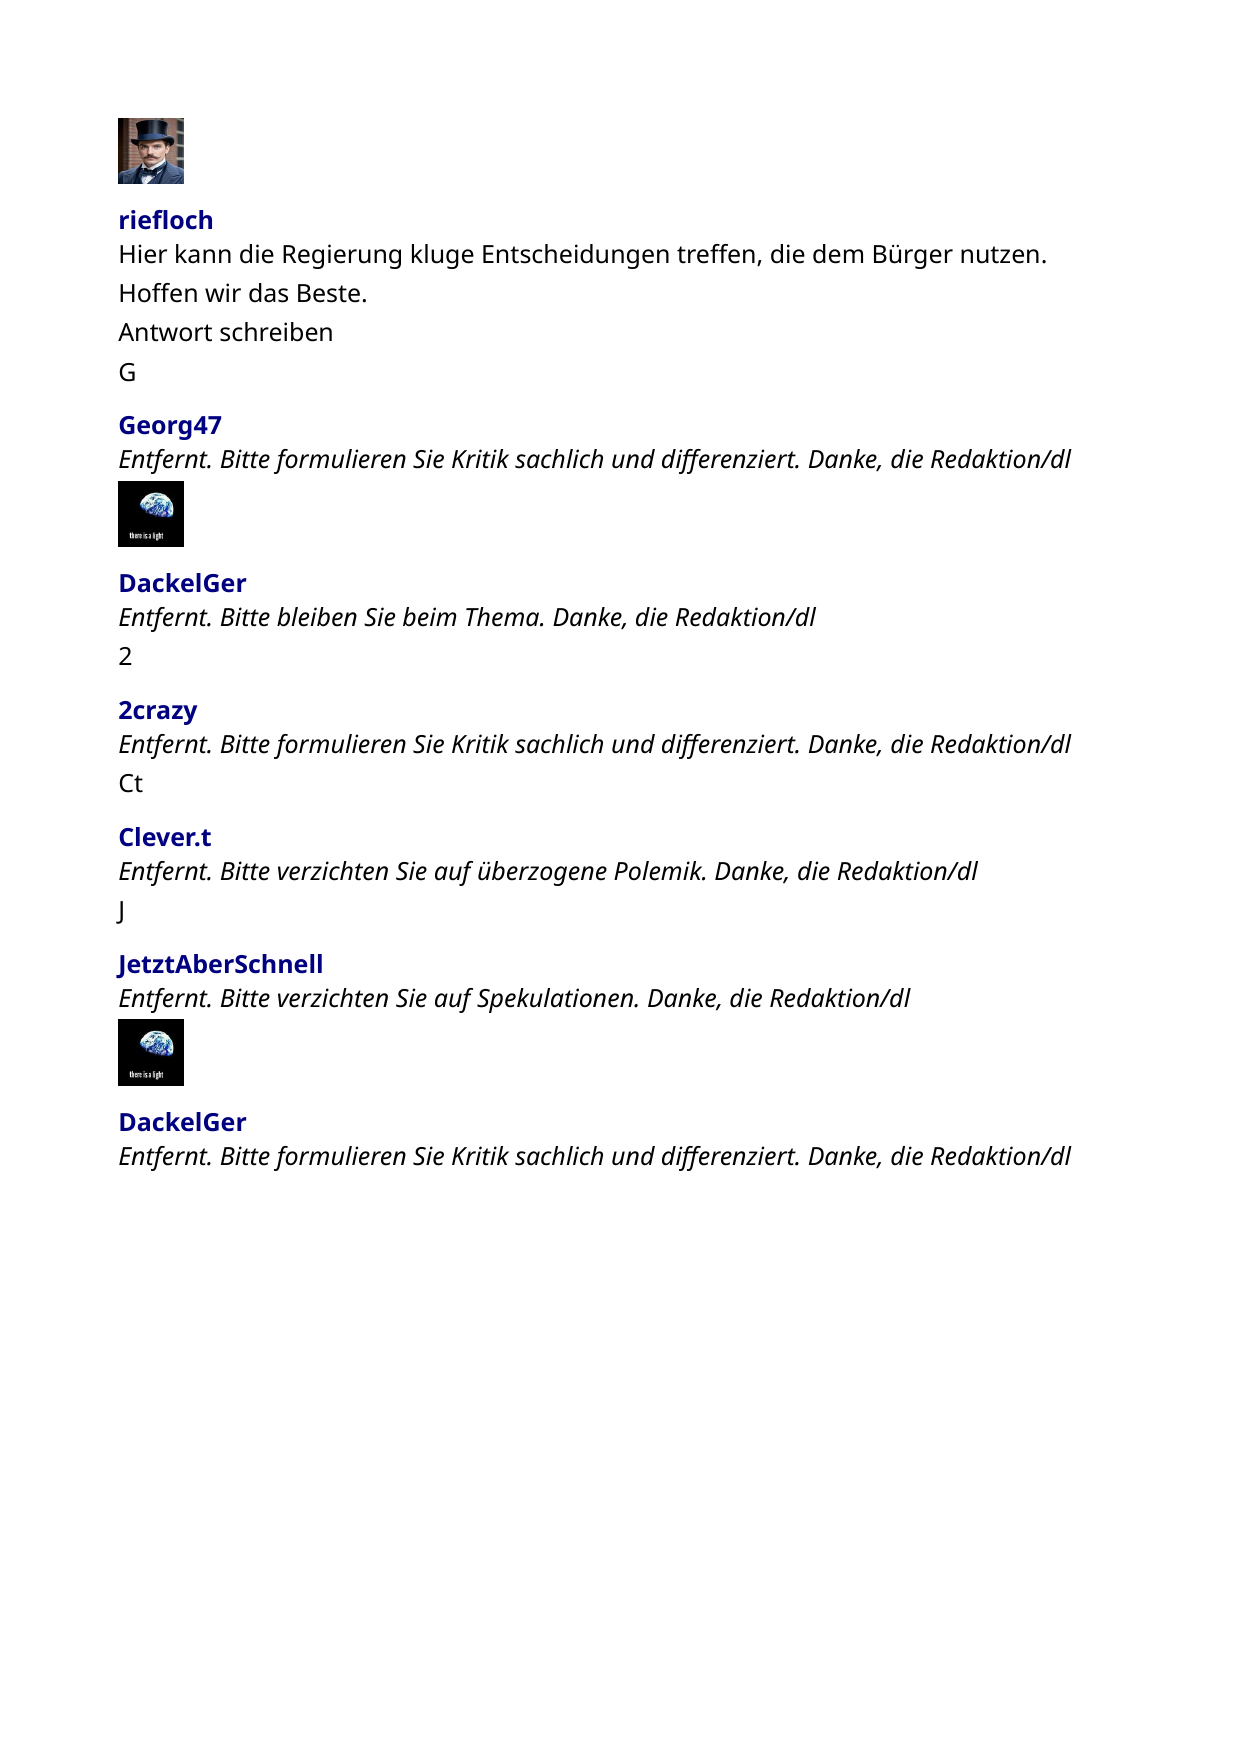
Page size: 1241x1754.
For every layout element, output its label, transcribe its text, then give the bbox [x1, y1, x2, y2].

text Antwort schreiben [118, 315, 1122, 349]
subtitle Clever.t [118, 819, 1122, 854]
text Entfernt. Bitte verzichten Sie auf überzogene Polemik. Danke, die Redaktion/dl [118, 854, 1122, 888]
subtitle riefloch [118, 203, 1122, 237]
text 2 [118, 639, 1122, 673]
text Entfernt. Bitte formulieren Sie Kritik sachlich und differenziert. Danke, die Redaktion/dl [118, 1265, 1122, 1299]
text Entfernt. Bitte bleiben Sie beim Thema. Danke, die Redaktion/dl [118, 600, 1122, 634]
text Entfernt. Bitte formulieren Sie Kritik sachlich und differenziert. Danke, die Redaktion/dl [118, 727, 1122, 761]
text Hier kann die Regierung kluge Entscheidungen treffen, die dem Bürger nutzen. Hoffen wir das Beste. [118, 237, 1122, 310]
subtitle JetztAberSchnell [118, 947, 1122, 981]
subtitle DackelGer [118, 1104, 1122, 1138]
subtitle DackelGer [118, 566, 1122, 600]
text J [118, 893, 1122, 927]
text Entfernt. Bitte formulieren Sie Kritik sachlich und differenziert. Danke, die Redaktion/dl [118, 1138, 1122, 1172]
picture [118, 481, 184, 547]
picture [118, 1019, 184, 1086]
subtitle 2crazy [118, 693, 1122, 727]
subtitle Georg47 [118, 408, 1122, 442]
text Entfernt. Bitte formulieren Sie Kritik sachlich und differenziert. Danke, die Redaktion/dl [118, 442, 1122, 476]
text HG [118, 1177, 1122, 1212]
text G [118, 354, 1122, 388]
picture [118, 118, 184, 184]
text Ct [118, 766, 1122, 800]
text Entfernt. Bitte verzichten Sie auf Spekulationen. Danke, die Redaktion/dl [118, 981, 1122, 1015]
subtitle Herr Grümpel [118, 1231, 1122, 1265]
